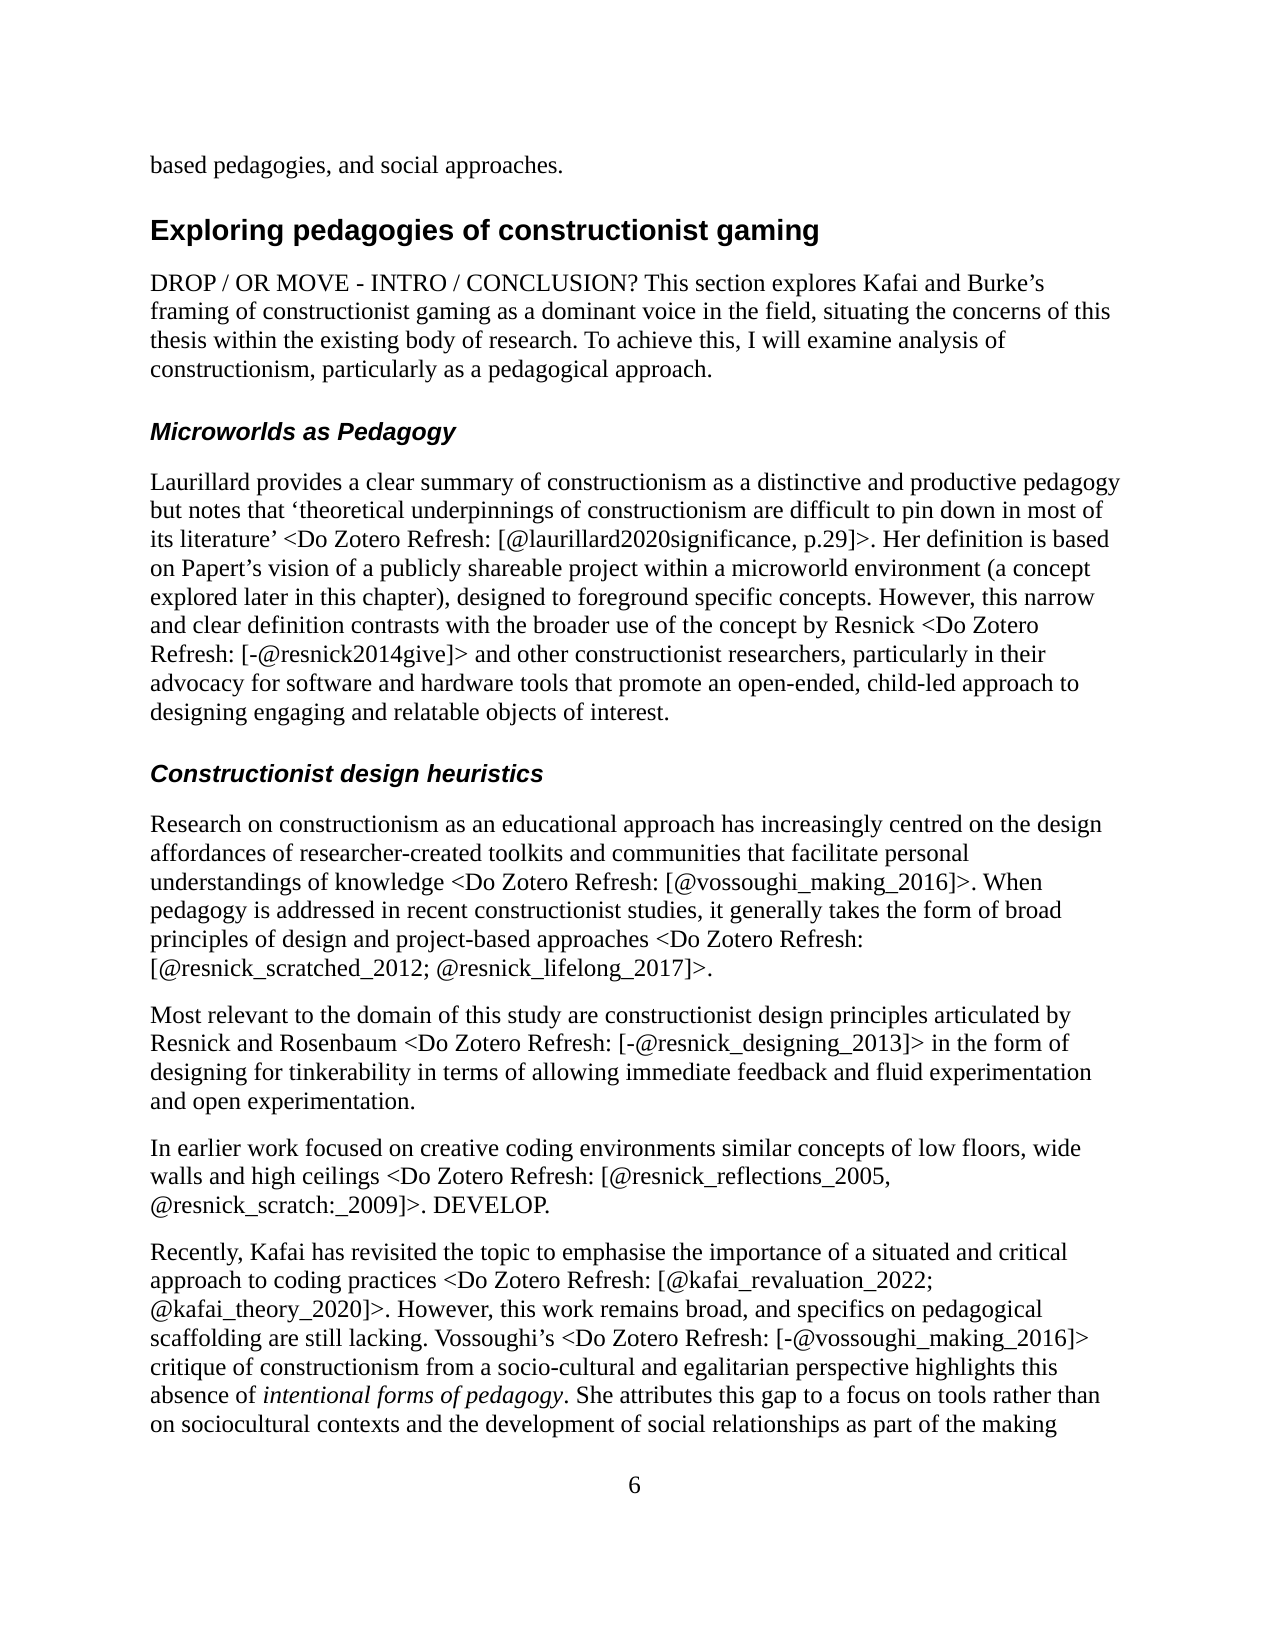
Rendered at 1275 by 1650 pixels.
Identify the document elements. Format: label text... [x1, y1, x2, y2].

text Research on constructionism as an educational approach has increasingly centred on the design affordances of researcher-created toolkits and communities that facilitate personal understandings of knowledge <Do Zotero Refresh: [@vossoughi_making_2016]>. When pedagogy is addressed in recent constructionist studies, it generally takes the form of broad principles of design and project-based approaches <Do Zotero Refresh: [@resnick_scratched_2012; @resnick_lifelong_2017]>. [150, 809, 1125, 982]
text Recently, Kafai has revisited the topic to emphasise the importance of a situated and critical approach to coding practices <Do Zotero Refresh: [@kafai_revaluation_2022; @kafai_theory_2020]>. However, this work remains broad, and specifics on pedagogical scaffolding are still lacking. Vossoughi’s <Do Zotero Refresh: [-@vossoughi_making_2016]> critique of constructionism from a socio-cultural and egalitarian perspective highlights this absence of intentional forms of pedagogy. She attributes this gap to a focus on tools rather than on sociocultural contexts and the development of social relationships as part of the making [150, 1237, 1125, 1438]
text based pedagogies, and social approaches. [150, 150, 1125, 179]
text In earlier work focused on creative coding environments similar concepts of low floors, wide walls and high ceilings <Do Zotero Refresh: [@resnick_reflections_2005, @resnick_scratch:_2009]>. DEVELOP. [150, 1133, 1125, 1219]
text DROP / OR MOVE - INTRO / CONCLUSION? This section explores Kafai and Burke’s framing of constructionist gaming as a dominant voice in the field, situating the concerns of this thesis within the existing body of research. To achieve this, I will examine analysis of constructionism, particularly as a pedagogical approach. [150, 268, 1125, 383]
text Most relevant to the domain of this study are constructionist design principles articulated by Resnick and Rosenbaum <Do Zotero Refresh: [-@resnick_designing_2013]> in the form of designing for tinkerability in terms of allowing immediate feedback and fluid experimentation and open experimentation. [150, 1000, 1125, 1115]
text Laurillard provides a clear summary of constructionism as a distinctive and productive pedagogy but notes that ‘theoretical underpinnings of constructionism are difficult to pin down in most of its literature’ <Do Zotero Refresh: [@laurillard2020significance, p.29]>. Her definition is based on Papert’s vision of a publicly shareable project within a microworld environment (a concept explored later in this chapter), designed to foreground specific concepts. However, this narrow and clear definition contrasts with the broader use of the concept by Resnick <Do Zotero Refresh: [-@resnick2014give]> and other constructionist researchers, particularly in their advocacy for software and hardware tools that promote an open-ended, child-led approach to designing engaging and relatable objects of interest. [150, 467, 1125, 725]
subtitle Constructionist design heuristics [150, 759, 1125, 788]
subtitle Microworlds as Pedagogy [150, 417, 1125, 445]
subtitle Exploring pedagogies of constructionist gaming [150, 213, 1125, 246]
